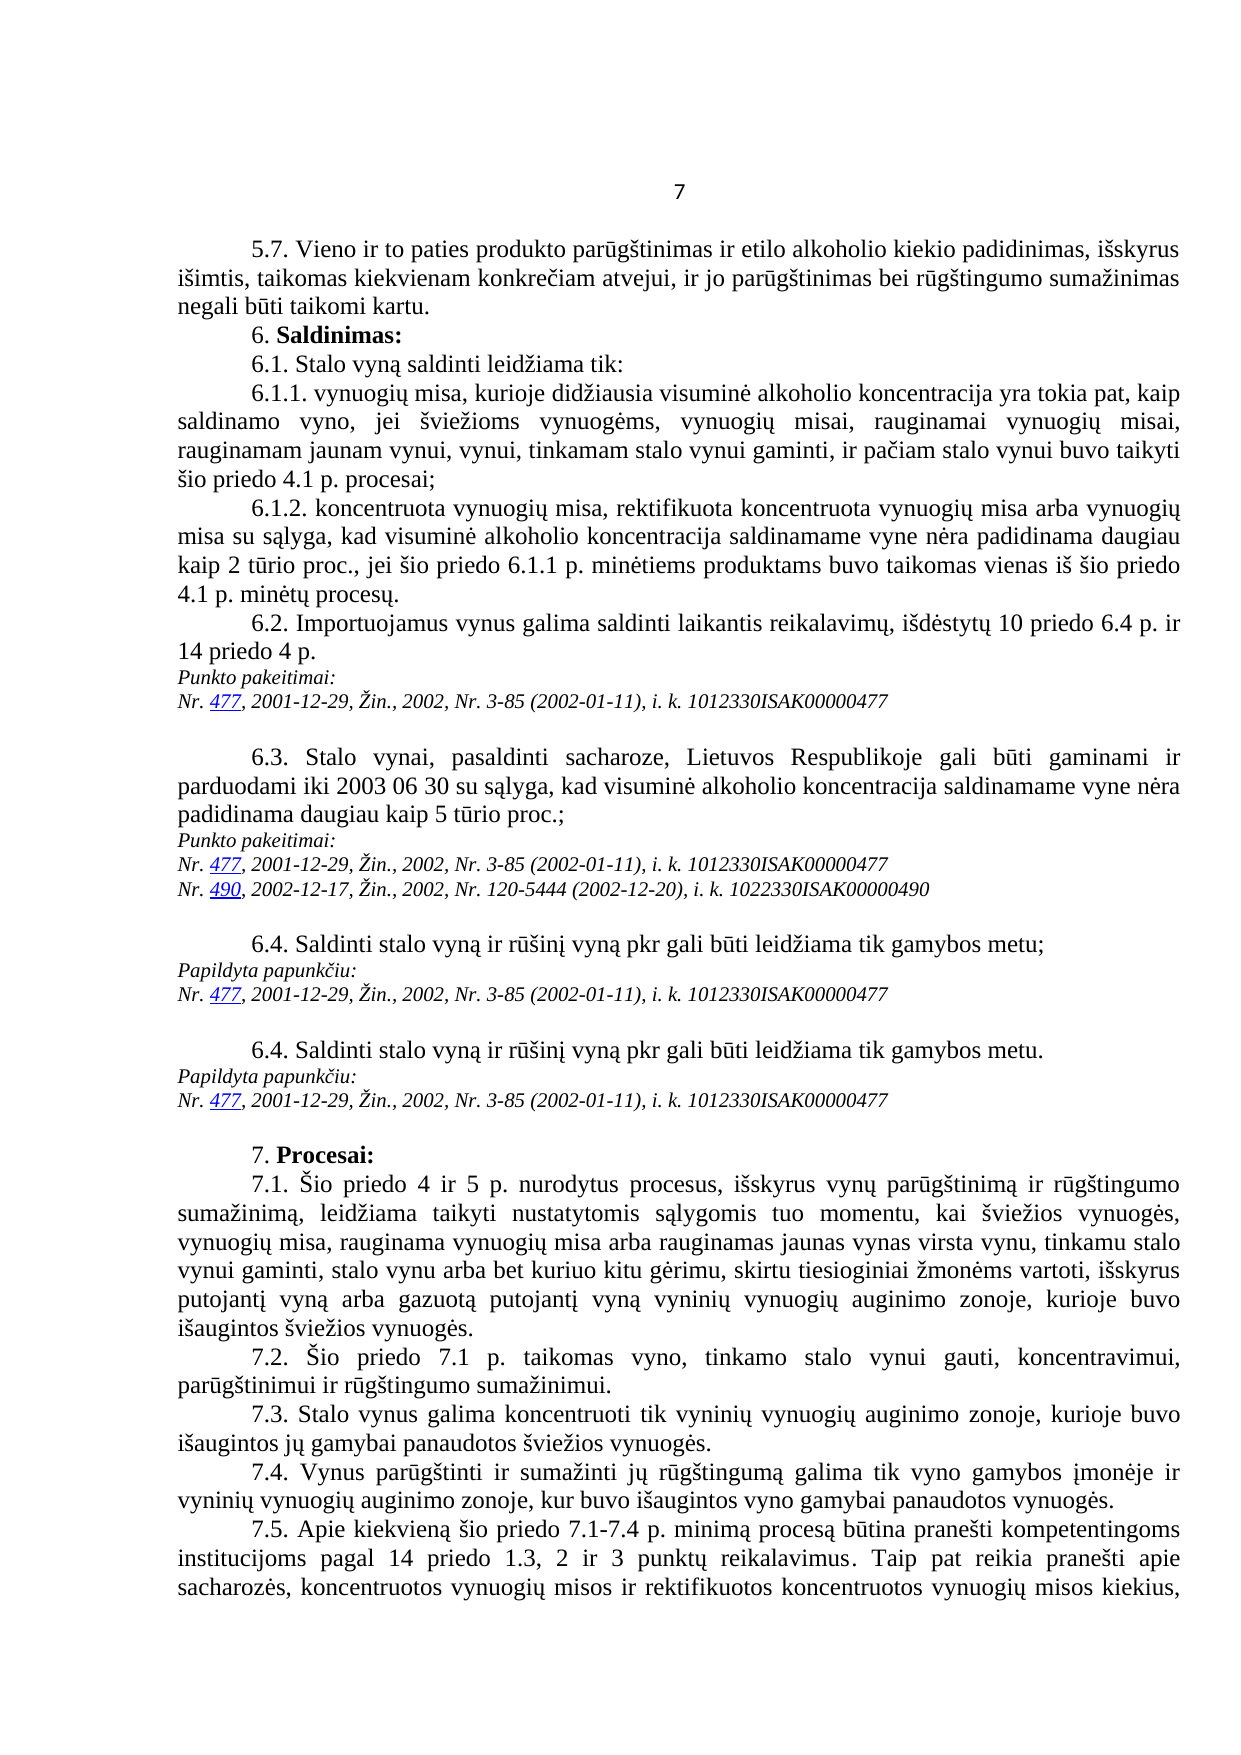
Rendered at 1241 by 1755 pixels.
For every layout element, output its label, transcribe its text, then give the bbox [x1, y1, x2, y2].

text 7.4. Vynus parūgštinti ir sumažinti jų rūgštingumą galima tik vyno gamybos įmonėje ir vyninių vynuogių auginimo zonoje, kur buvo išaugintos vyno gamybai panaudotos vynuogės. [177, 1457, 1181, 1514]
text 6. Saldinimas: [177, 320, 1181, 349]
text 7. Procesai: [177, 1141, 1181, 1169]
text 6.4. Saldinti stalo vyną ir rūšinį vyną pkr gali būti leidžiama tik gamybos metu; [177, 929, 1181, 958]
text 6.4. Saldinti stalo vyną ir rūšinį vyną pkr gali būti leidžiama tik gamybos metu. [177, 1035, 1181, 1064]
text 6.3. Stalo vynai, pasaldinti sacharoze, Lietuvos Respublikoje gali būti gaminami ir parduodami iki 2003 06 30 su sąlyga, kad visuminė alkoholio koncentracija saldinamame vyne nėra padidinama daugiau kaip 5 tūrio proc.; [177, 742, 1181, 828]
text 6.1. Stalo vyną saldinti leidžiama tik: [177, 349, 1181, 378]
text Punkto pakeitimai: [177, 828, 1181, 852]
text 7.1. Šio priedo 4 ir 5 p. nurodytus procesus, išskyrus vynų parūgštinimą ir rūgštingumo sumažinimą, leidžiama taikyti nustatytomis sąlygomis tuo momentu, kai šviežios vynuogės, vynuogių misa, rauginama vynuogių misa arba rauginamas jaunas vynas virsta vynu, tinkamu stalo vynui gaminti, stalo vynu arba bet kuriuo kitu gėrimu, skirtu tiesioginiai žmonėms vartoti, išskyrus putojantį vyną arba gazuotą putojantį vyną vyninių vynuogių auginimo zonoje, kurioje buvo išaugintos šviežios vynuogės. [177, 1169, 1181, 1342]
text Nr. 477, 2001-12-29, Žin., 2002, Nr. 3-85 (2002-01-11), i. k. 1012330ISAK00000477 [177, 982, 1181, 1006]
text Nr. 477, 2001-12-29, Žin., 2002, Nr. 3-85 (2002-01-11), i. k. 1012330ISAK00000477 [177, 1088, 1181, 1112]
text Papildyta papunkčiu: [177, 958, 1181, 982]
text 7.3. Stalo vynus galima koncentruoti tik vyninių vynuogių auginimo zonoje, kurioje buvo išaugintos jų gamybai panaudotos šviežios vynuogės. [177, 1399, 1181, 1457]
text 7.5. Apie kiekvieną šio priedo 7.1-7.4 p. minimą procesą būtina pranešti kompetentingoms institucijoms pagal 14 priedo 1.3, 2 ir 3 punktų reikalavimus. Taip pat reikia pranešti apie sacharozės, koncentruotos vynuogių misos ir rektifikuotos koncentruotos vynuogių misos kiekius, [177, 1514, 1181, 1601]
text Nr. 477, 2001-12-29, Žin., 2002, Nr. 3-85 (2002-01-11), i. k. 1012330ISAK00000477 [177, 852, 1181, 876]
text Nr. 490, 2002-12-17, Žin., 2002, Nr. 120-5444 (2002-12-20), i. k. 1022330ISAK00000490 [177, 876, 1181, 901]
text Nr. 477, 2001-12-29, Žin., 2002, Nr. 3-85 (2002-01-11), i. k. 1012330ISAK00000477 [177, 689, 1181, 713]
text Papildyta papunkčiu: [177, 1064, 1181, 1088]
text 6.2. Importuojamus vynus galima saldinti laikantis reikalavimų, išdėstytų 10 priedo 6.4 p. ir 14 priedo 4 p. [177, 608, 1181, 665]
text 6.1.2. koncentruota vynuogių misa, rektifikuota koncentruota vynuogių misa arba vynuogių misa su sąlyga, kad visuminė alkoholio koncentracija saldinamame vyne nėra padidinama daugiau kaip 2 tūrio proc., jei šio priedo 6.1.1 p. minėtiems produktams buvo taikomas vienas iš šio priedo 4.1 p. minėtų procesų. [177, 493, 1181, 608]
text Punkto pakeitimai: [177, 665, 1181, 689]
text 7.2. Šio priedo 7.1 p. taikomas vyno, tinkamo stalo vynui gauti, koncentravimui, parūgštinimui ir rūgštingumo sumažinimui. [177, 1342, 1181, 1399]
text 6.1.1. vynuogių misa, kurioje didžiausia visuminė alkoholio koncentracija yra tokia pat, kaip saldinamo vyno, jei šviežioms vynuogėms, vynuogių misai, rauginamai vynuogių misai, rauginamam jaunam vynui, vynui, tinkamam stalo vynui gaminti, ir pačiam stalo vynui buvo taikyti šio priedo 4.1 p. procesai; [177, 378, 1181, 493]
text 5.7. Vieno ir to paties produkto parūgštinimas ir etilo alkoholio kiekio padidinimas, išskyrus išimtis, taikomas kiekvienam konkrečiam atvejui, ir jo parūgštinimas bei rūgštingumo sumažinimas negali būti taikomi kartu. [177, 234, 1181, 320]
